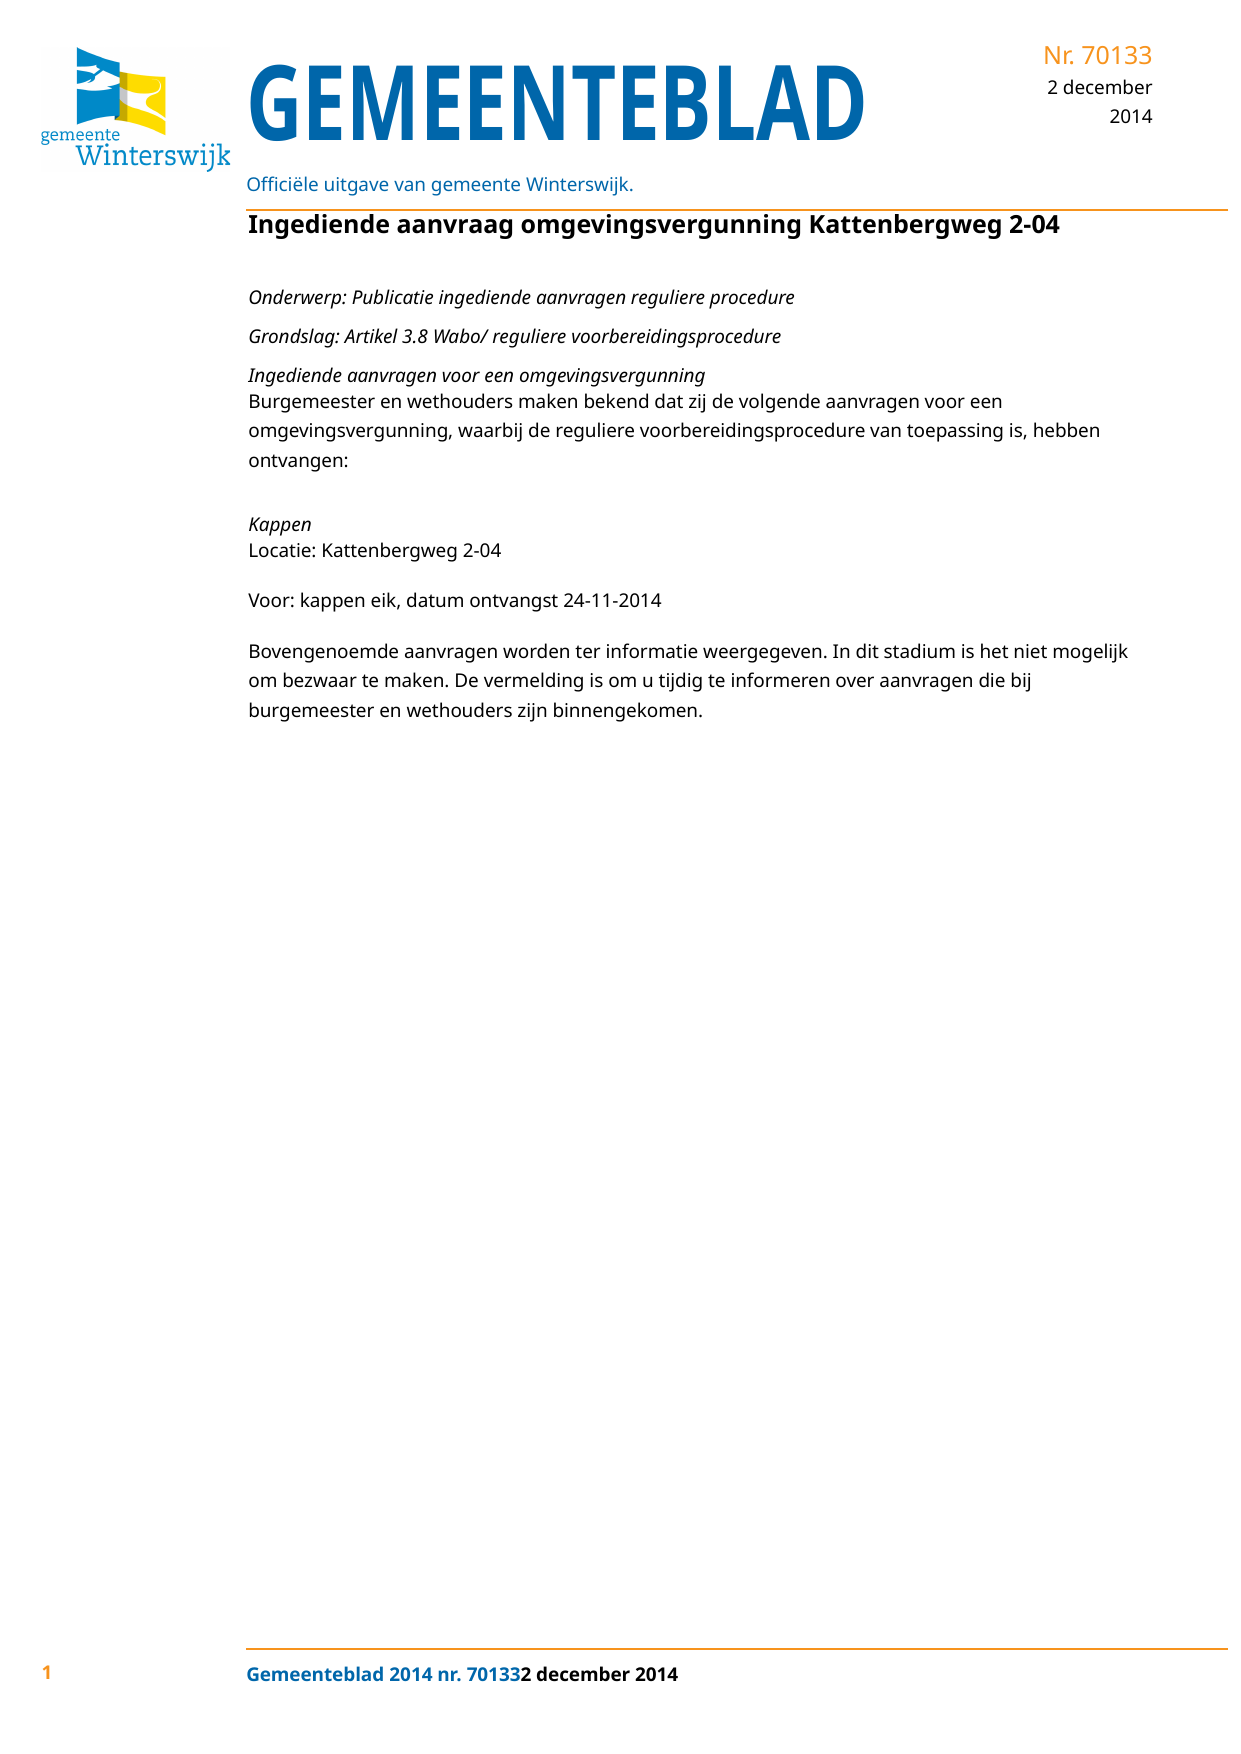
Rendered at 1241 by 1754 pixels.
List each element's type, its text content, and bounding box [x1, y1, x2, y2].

text Ingediende aanvragen voor een omgevingsvergunning [248, 362, 1152, 388]
text Bovengenoemde aanvragen worden ter informatie weergegeven. In dit stadium is het niet mogelijk om bezwaar te maken. De vermelding is om u tijdig te informeren over aanvragen die bij burgemeester en wethouders zijn binnengekomen. [248, 638, 1152, 723]
text Locatie: Kattenbergweg 2-04 [248, 537, 1152, 563]
text Grondslag: Artikel 3.8 Wabo/ reguliere voorbereidingsprocedure [248, 323, 1152, 349]
picture [225, 153, 231, 162]
text Voor: kappen eik, datum ontvangst 24-11-2014 [248, 587, 1152, 613]
picture [41, 47, 231, 172]
text Ingediende aanvraag omgevingsvergunning Kattenbergweg 2-04 [248, 211, 1152, 241]
text Kappen [248, 511, 1152, 537]
text Onderwerp: Publicatie ingediende aanvragen reguliere procedure [248, 284, 1152, 309]
text Burgemeester en wethouders maken bekend dat zij de volgende aanvragen voor een omgevingsvergunning, waarbij de reguliere voorbereidingsprocedure van toepassing is, hebben ontvangen: [248, 388, 1152, 473]
